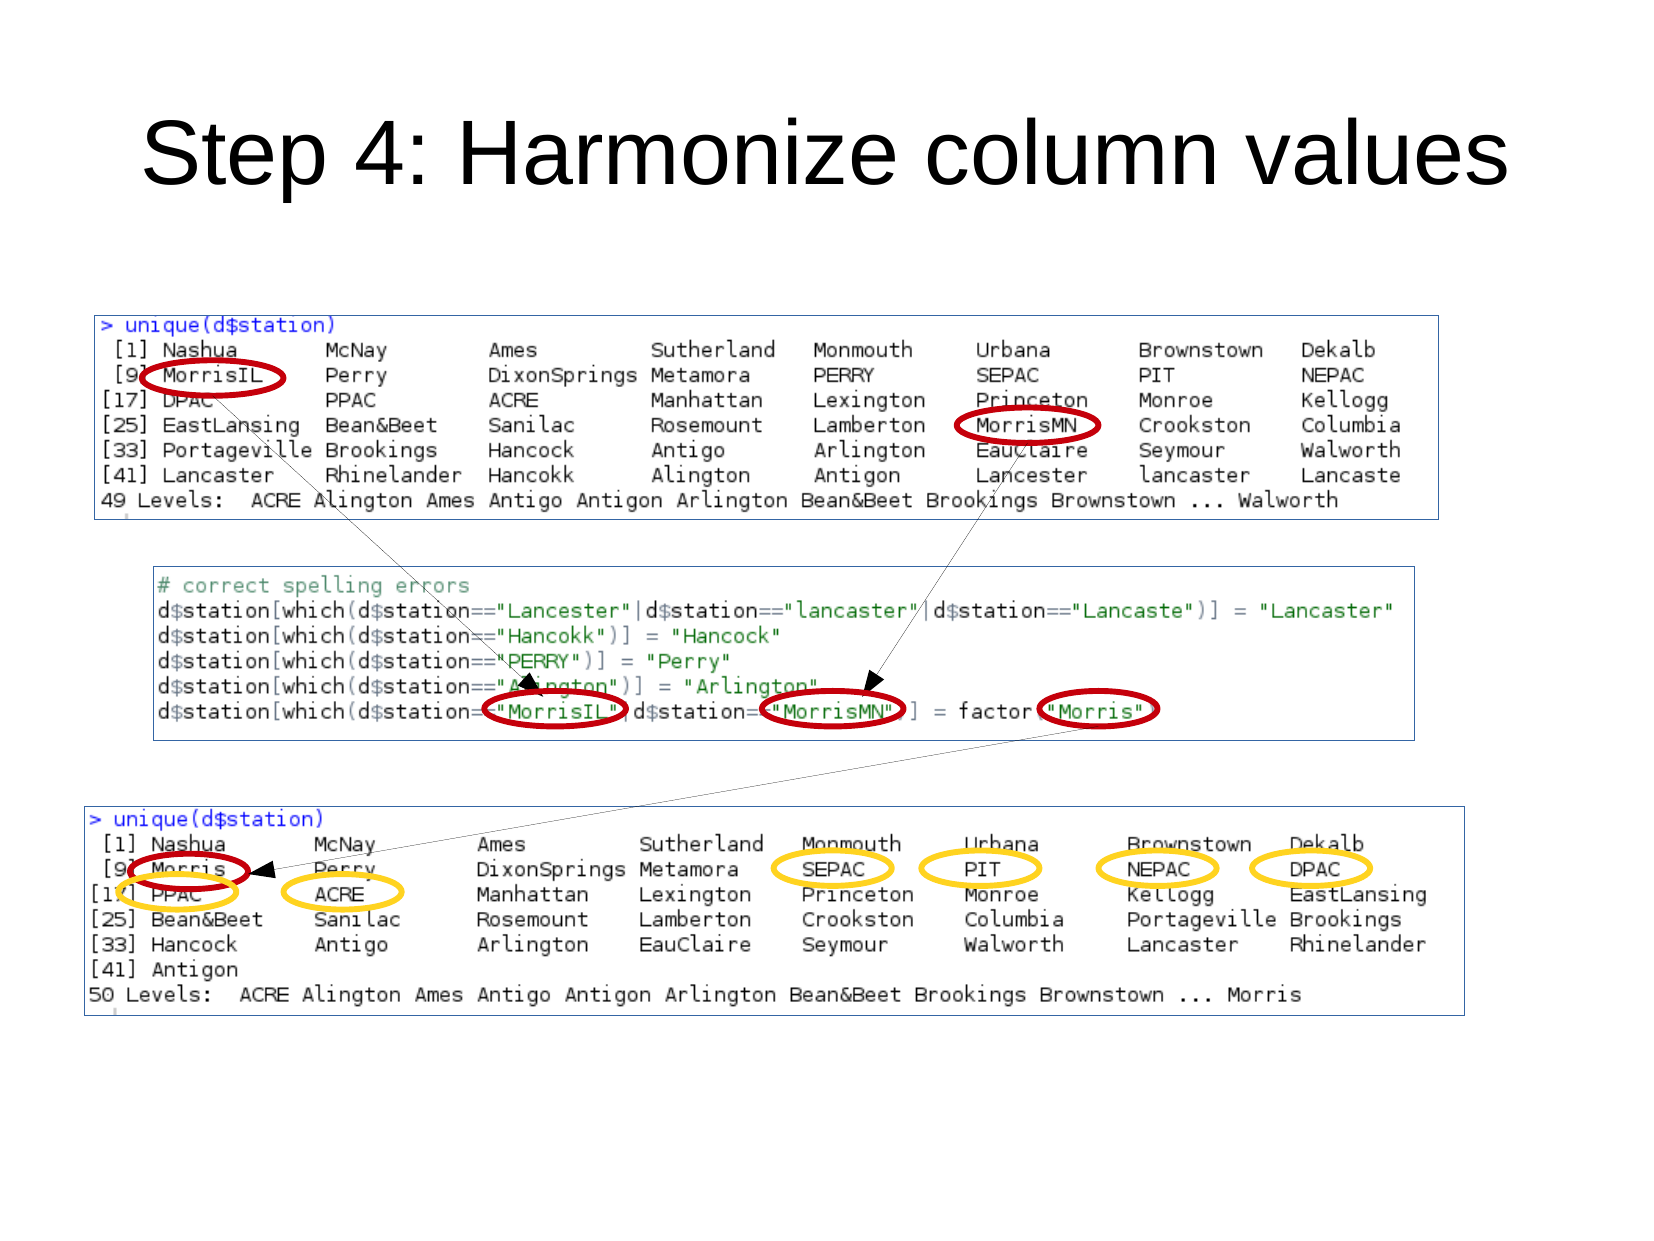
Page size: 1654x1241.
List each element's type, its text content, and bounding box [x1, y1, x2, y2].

picture [148, 878, 217, 886]
picture [146, 364, 280, 392]
picture [122, 883, 233, 906]
picture [84, 806, 1465, 1016]
picture [134, 857, 244, 880]
picture [960, 411, 1095, 440]
picture [766, 694, 900, 723]
picture [488, 694, 622, 723]
picture [1043, 694, 1154, 723]
picture [153, 566, 1415, 741]
title Step 4: Harmonize column values [82, 49, 1571, 257]
picture [94, 315, 1439, 520]
